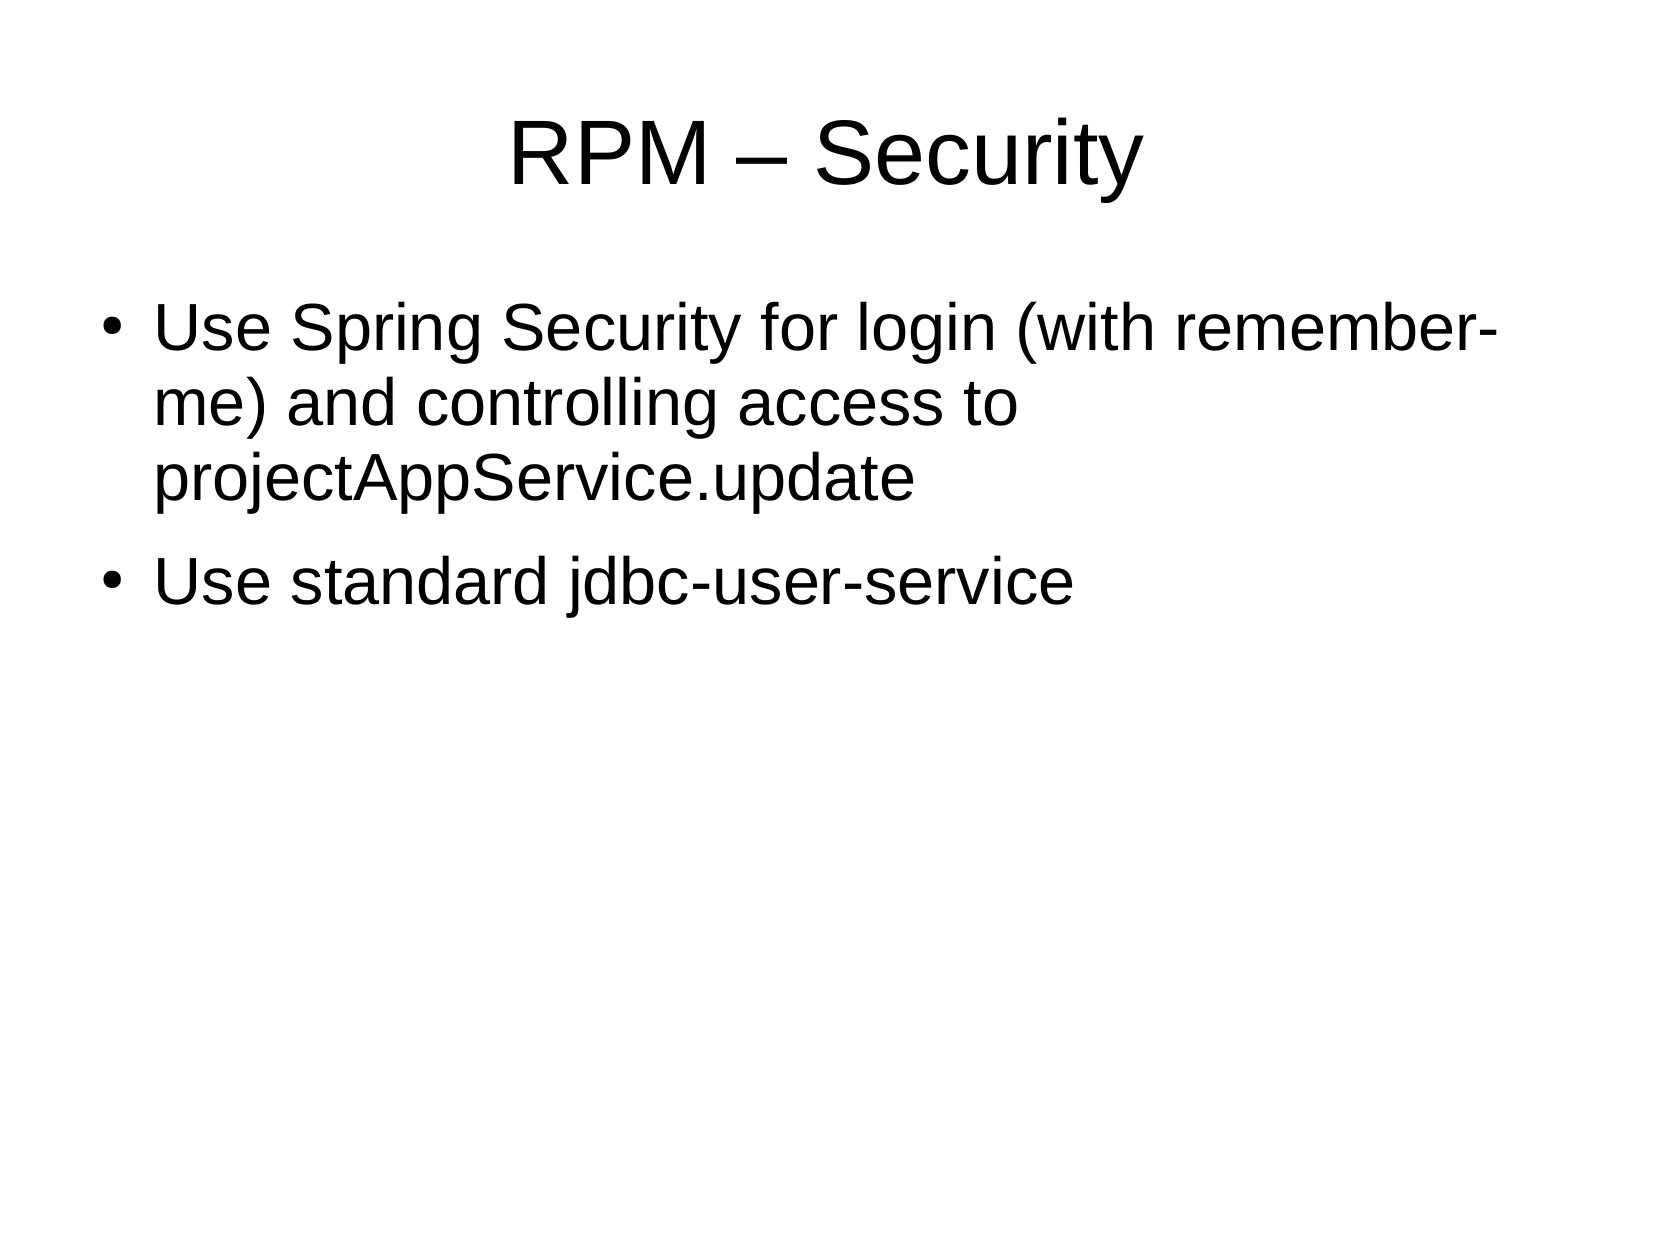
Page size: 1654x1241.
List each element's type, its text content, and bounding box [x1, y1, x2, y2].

title RPM – Security [82, 49, 1571, 257]
list Use Spring Security for login (with remember-me) and controlling access to projectAppService.update Use standard jdbc-user-service [82, 290, 1571, 1109]
